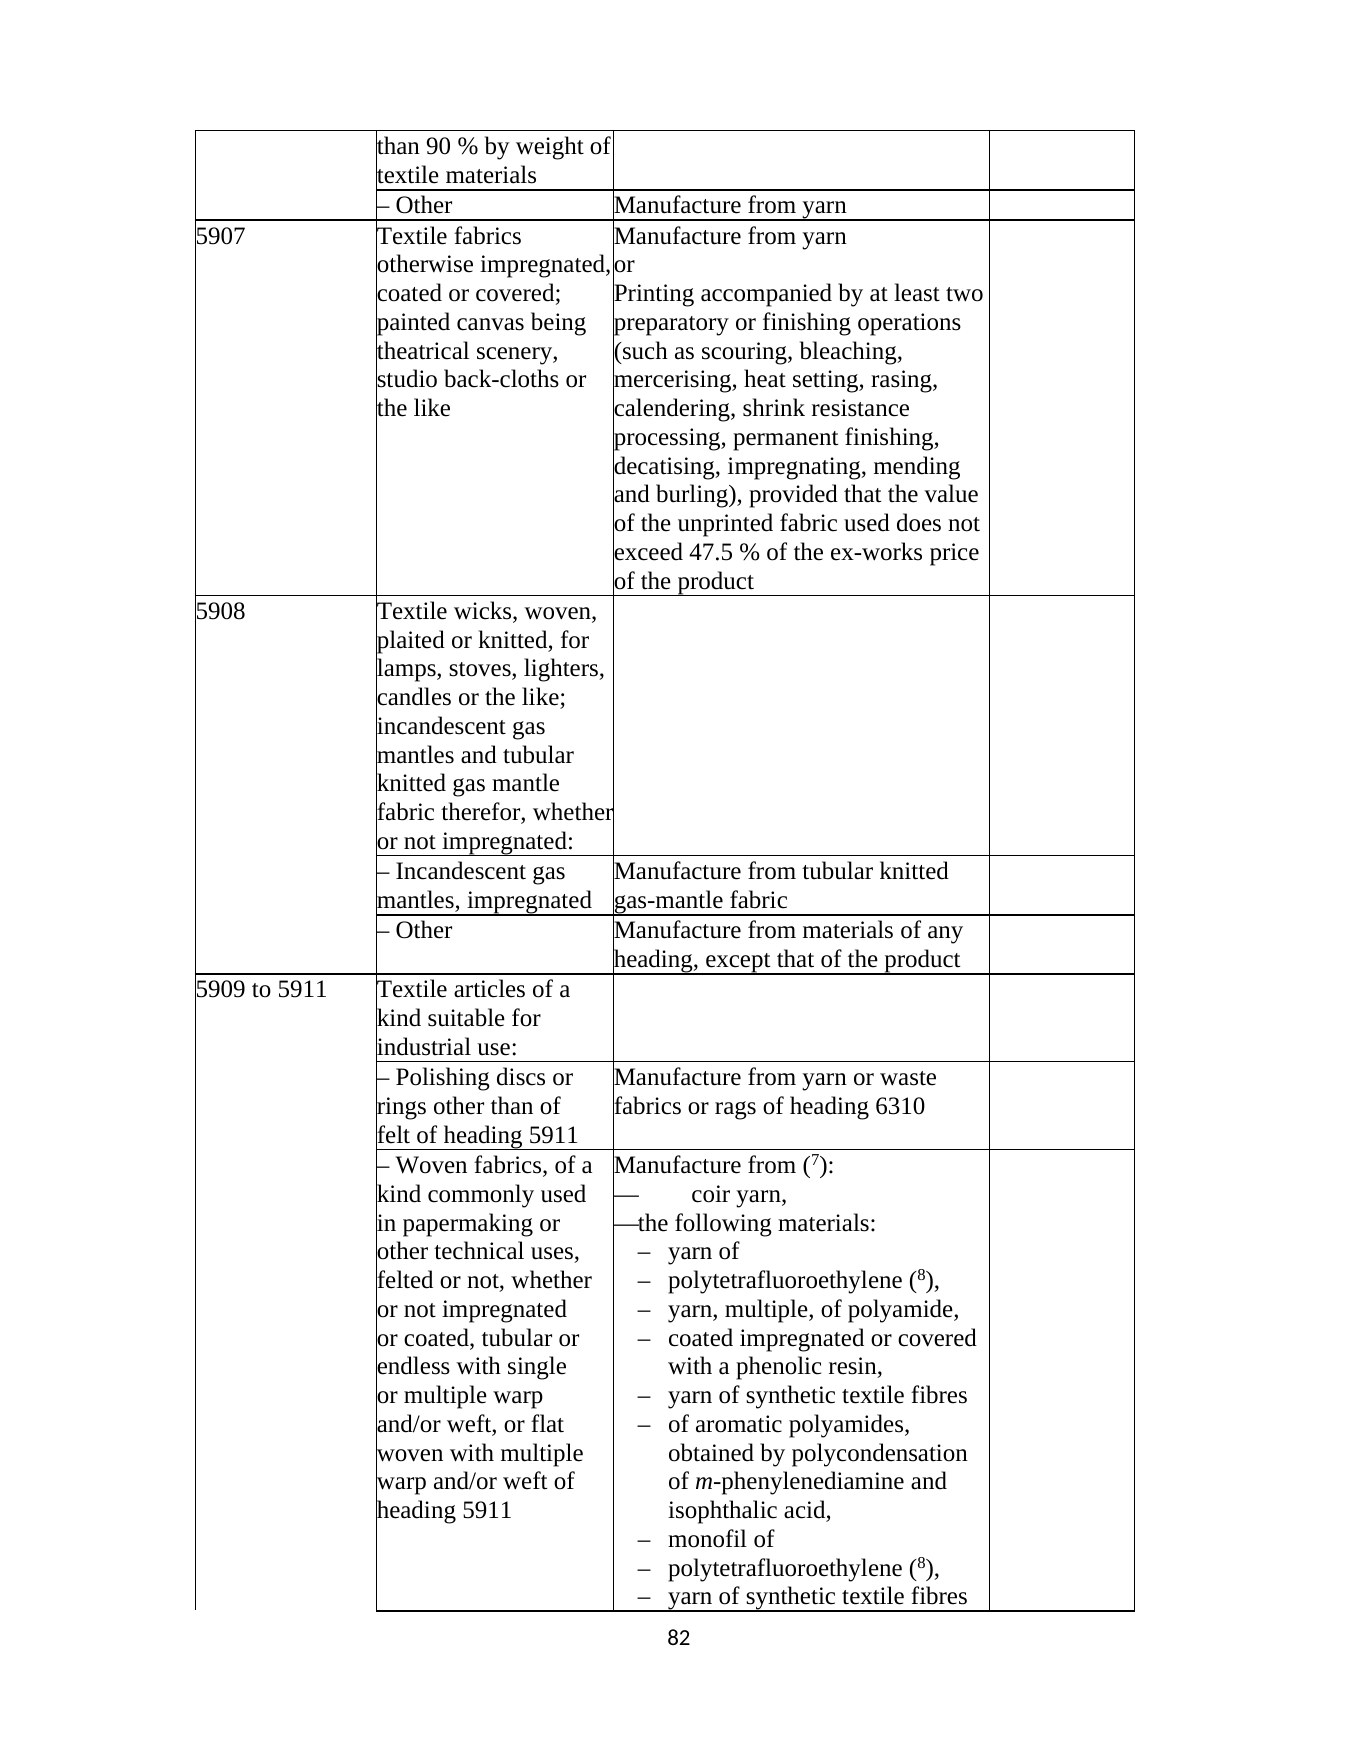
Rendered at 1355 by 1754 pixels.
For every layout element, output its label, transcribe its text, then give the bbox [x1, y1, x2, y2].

table_header – – [638, 1294, 668, 1380]
table_cell Manufacture from yarn [614, 191, 989, 219]
table_header the following materials: [638, 1208, 989, 1236]
table_cell – Incandescent gas mantles, impregnated [377, 856, 613, 914]
table_cell Manufacture from tubular knitted gas-mantle fabric [614, 856, 989, 914]
table_cell [990, 1062, 1134, 1148]
table_cell [990, 131, 1134, 189]
table_cell – Woven fabrics, of a kind commonly used in papermaking or other technical uses, felted or not, whether or not impregnated or coated, tubular or endless with single or multiple warp and/or weft, or flat woven with multiple warp and/or weft of heading 5911 [377, 1150, 613, 1610]
table_header yarn of synthetic textile fibres [668, 1581, 989, 1610]
table_header – [638, 1581, 668, 1610]
table_header coir yarn, [691, 1179, 989, 1208]
table_cell – Polishing discs or rings other than of felt of heading 5911 [377, 1062, 613, 1148]
table_cell [614, 131, 989, 189]
table_cell Textile fabrics otherwise impregnated, coated or covered; painted canvas being theatrical scenery, studio back-cloths or the like [377, 221, 613, 594]
table_cell – Other [377, 916, 613, 973]
table_cell – Other [377, 191, 613, 219]
table_cell Manufacture from (7): [614, 1150, 989, 1610]
table_cell 5908 [196, 596, 376, 973]
table_cell Manufacture from yarn or Printing accompanied by at least two preparatory or finishing operations (such as scouring, bleaching, mercerising, heat setting, rasing, calendering, shrink resistance processing, permanent finishing, decatising, impregnating, mending and burling), provided that the value of the unprinted fabric used does not exceed 47.5 % of the ex-works price of the product [614, 221, 989, 594]
table_header — [614, 1208, 638, 1225]
table_header – – [638, 1380, 668, 1524]
table_cell [990, 191, 1134, 219]
table_cell than 90 % by weight of textile materials [377, 131, 613, 189]
table_cell [990, 856, 1134, 914]
table_cell [990, 916, 1134, 973]
table_cell [196, 131, 376, 219]
table_header – – [638, 1236, 668, 1294]
table_cell [990, 1150, 1134, 1610]
table_cell Textile articles of a kind suitable for industrial use: [377, 975, 613, 1061]
table_header — [614, 1179, 691, 1208]
table_cell [990, 975, 1134, 1061]
table_cell 5907 [196, 221, 376, 594]
table_header yarn of synthetic textile fibres of aromatic polyamides, obtained by polycondensation of m-phenylenediamine and isophthalic acid, [668, 1380, 989, 1524]
table_header yarn, multiple, of polyamide, coated impregnated or covered with a phenolic resin, [668, 1294, 989, 1380]
table_cell [614, 596, 989, 855]
table_cell [990, 221, 1134, 594]
table_header yarn of polytetrafluoroethylene (8), [668, 1236, 989, 1294]
table_cell [990, 596, 1134, 855]
table_cell Manufacture from yarn or waste fabrics or rags of heading 6310 [614, 1062, 989, 1148]
table_header — [614, 1226, 638, 1610]
table_cell Manufacture from materials of any heading, except that of the product [614, 916, 989, 973]
table_cell 5909 to 5911 [196, 975, 376, 1610]
table_cell Textile wicks, woven, plaited or knitted, for lamps, stoves, lighters, candles or the like; incandescent gas mantles and tubular knitted gas mantle fabric therefor, whether or not impregnated: [377, 596, 613, 855]
table_header monofil of polytetrafluoroethylene (8), [668, 1524, 989, 1581]
table_cell [614, 975, 989, 1061]
table_header – – [638, 1524, 668, 1581]
